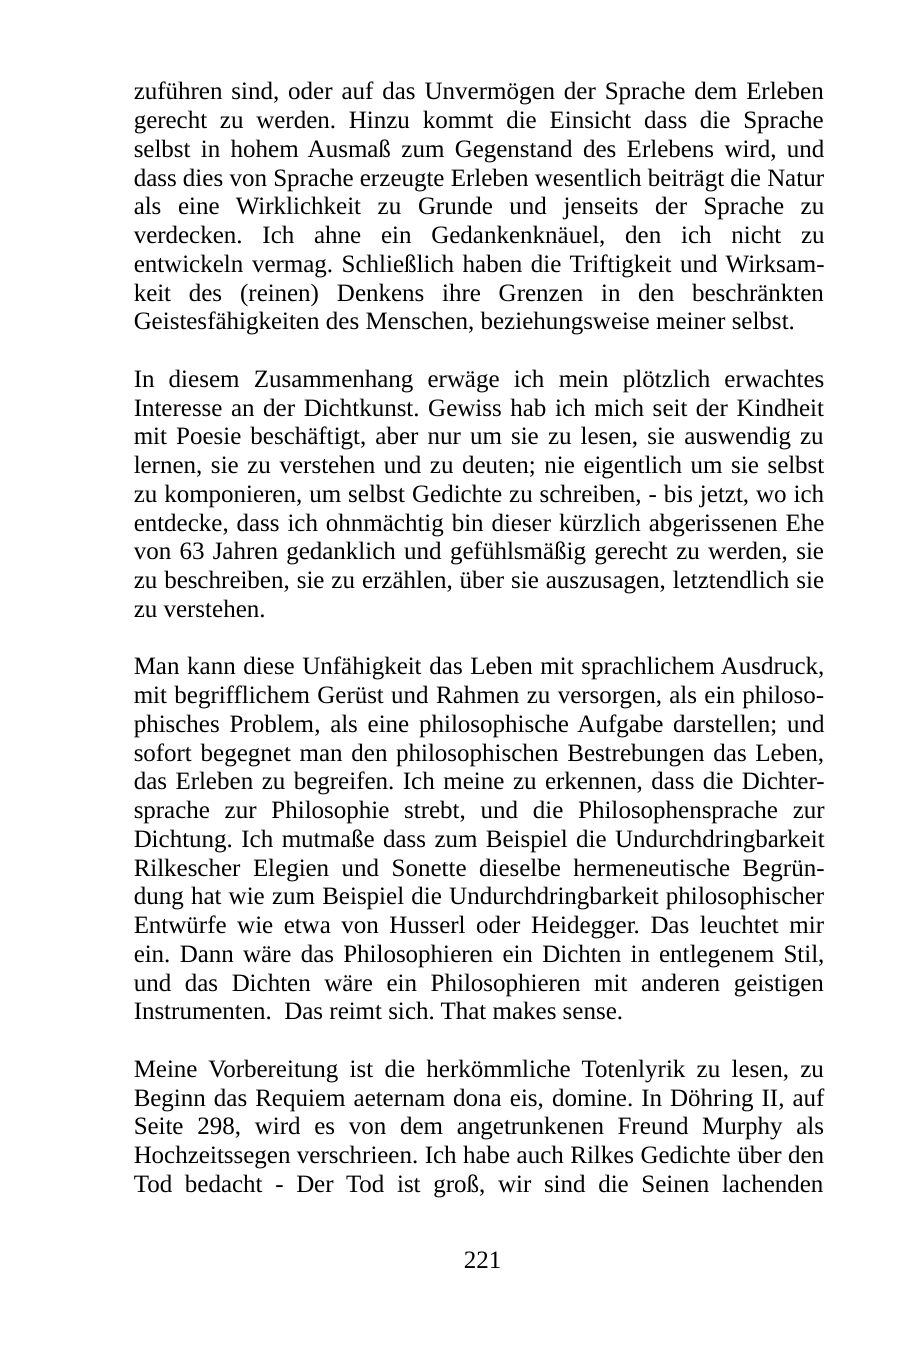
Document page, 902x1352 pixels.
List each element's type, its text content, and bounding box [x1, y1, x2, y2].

text Man kann diese Unfähigkeit das Leben mit sprachlichem Ausdruck, mit begrifflichem Gerüst und Rahmen zu versorgen, als ein philoso-phisches Problem, als eine philosophische Aufgabe darstellen; und sofort begegnet man den philosophischen Bestrebungen das Leben, das Erleben zu begreifen. Ich meine zu erkennen, dass die Dichter-sprache zur Philosophie strebt, und die Philosophensprache zur Dichtung. Ich mutmaße dass zum Beispiel die Undurchdringbarkeit Rilkescher Elegien und Sonette dieselbe hermeneutische Begrün-dung hat wie zum Beispiel die Undurchdringbarkeit philosophischer Entwürfe wie etwa von Husserl oder Heidegger. Das leuchtet mir ein. Dann wäre das Philosophieren ein Dichten in entlegenem Stil, und das Dichten wäre ein Philosophieren mit anderen geistigen Instrumenten. Das reimt sich. That makes sense. [133, 651, 825, 1025]
text In diesem Zusammenhang erwäge ich mein plötzlich erwachtes Interesse an der Dichtkunst. Gewiss hab ich mich seit der Kindheit mit Poesie beschäftigt, aber nur um sie zu lesen, sie auswendig zu lernen, sie zu verstehen und zu deuten; nie eigentlich um sie selbst zu komponieren, um selbst Gedichte zu schreiben, - bis jetzt, wo ich entdecke, dass ich ohnmächtig bin dieser kürzlich abgerissenen Ehe von 63 Jahren gedanklich und gefühlsmäßig gerecht zu werden, sie zu beschreiben, sie zu erzählen, über sie auszusagen, letztendlich sie zu verstehen. [133, 364, 825, 623]
text zuführen sind, oder auf das Unvermögen der Sprache dem Erleben gerecht zu werden. Hinzu kommt die Einsicht dass die Sprache selbst in hohem Ausmaß zum Gegenstand des Erlebens wird, und dass dies von Sprache erzeugte Erleben wesentlich beiträgt die Natur als eine Wirklichkeit zu Grunde und jenseits der Sprache zu verdecken. Ich ahne ein Gedankenknäuel, den ich nicht zu entwickeln vermag. Schließlich haben die Triftigkeit und Wirksam-keit des (reinen) Denkens ihre Grenzen in den beschränkten Geistesfähigkeiten des Menschen, beziehungsweise meiner selbst. [133, 76, 825, 335]
text Meine Vorbereitung ist die herkömmliche Totenlyrik zu lesen, zu Beginn das Requiem aeternam dona eis, domine. In Döhring II, auf Seite 298, wird es von dem angetrunkenen Freund Murphy als Hochzeitssegen verschrieen. Ich habe auch Rilkes Gedichte über den Tod bedacht - Der Tod ist groß, wir sind die Seinen lachenden [133, 1054, 825, 1198]
